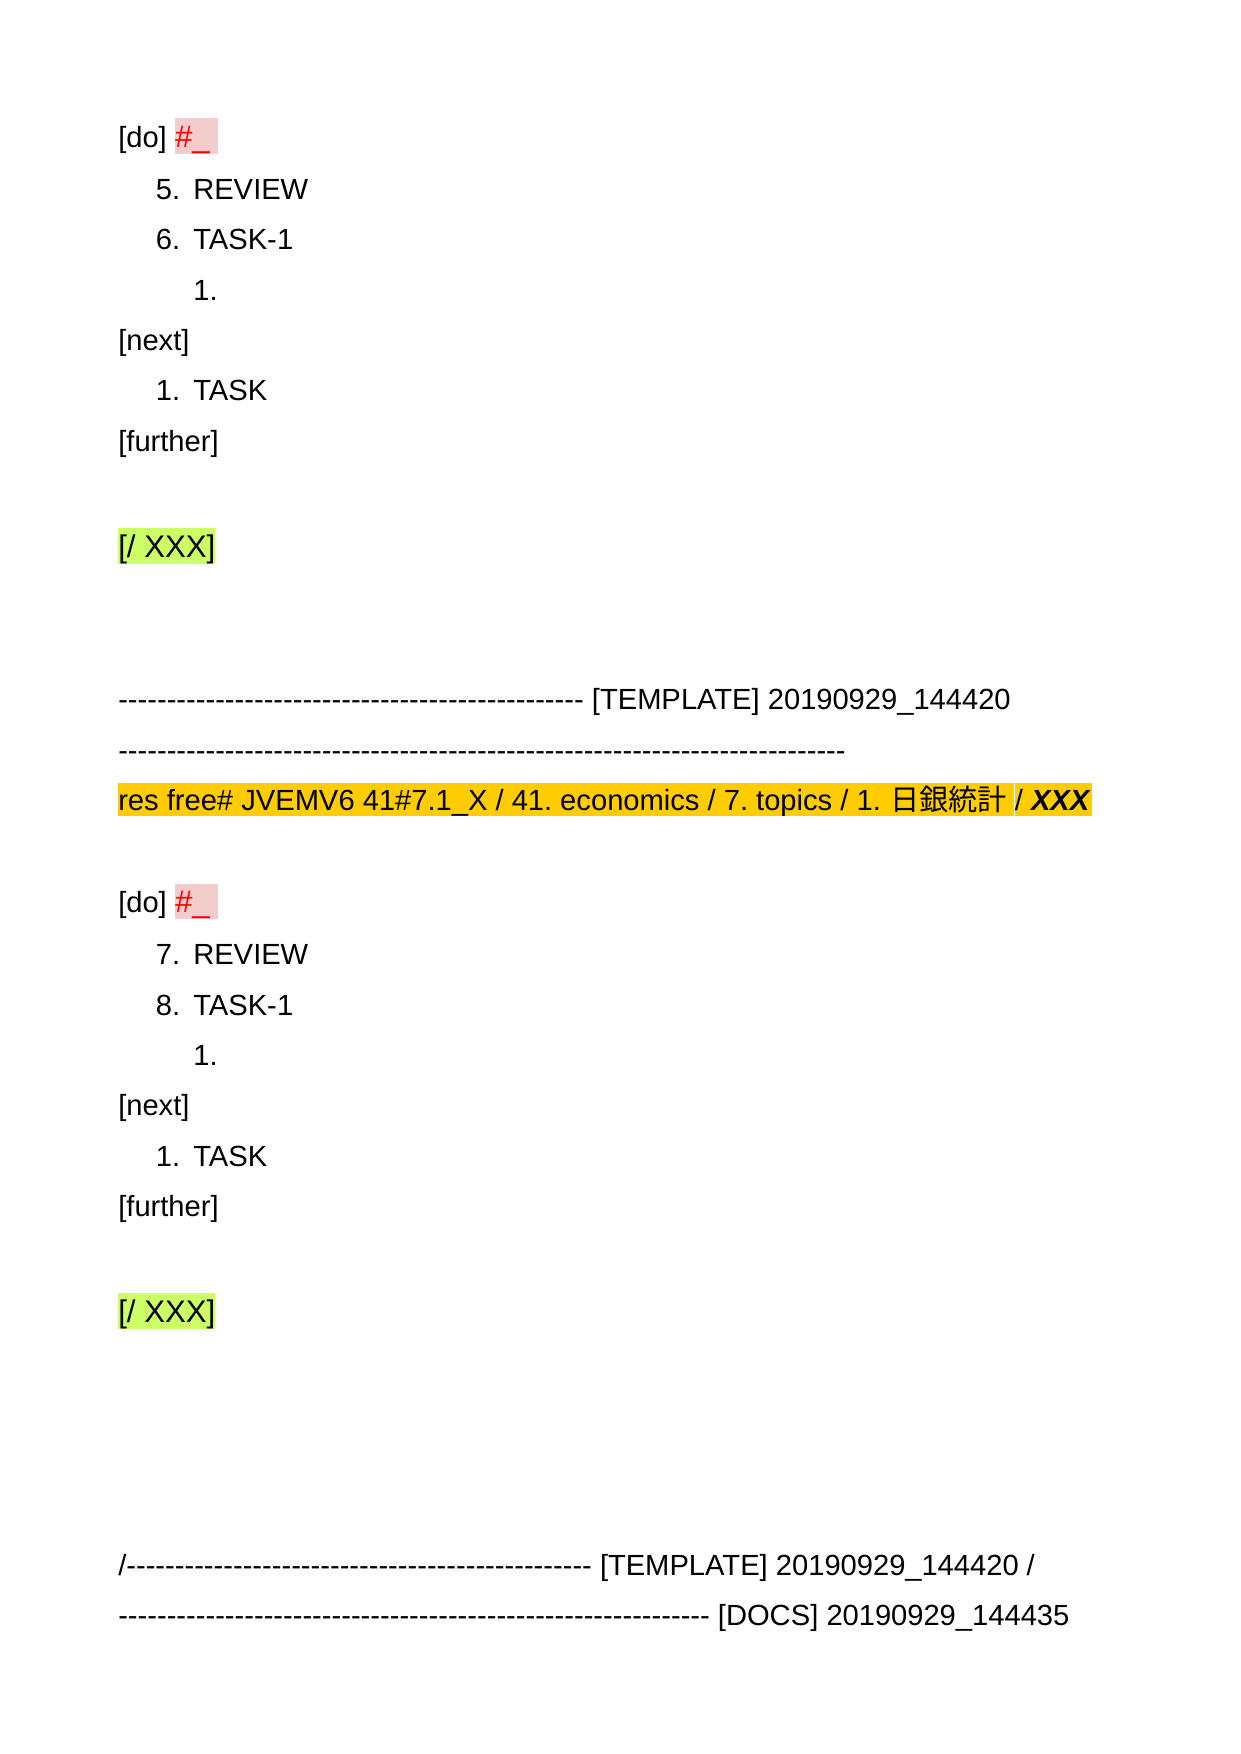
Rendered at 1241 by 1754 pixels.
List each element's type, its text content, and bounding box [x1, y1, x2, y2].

text [do] #_ [118, 883, 1122, 919]
text [do] #_ [118, 118, 1122, 154]
list TASK [156, 1138, 1122, 1172]
list REVIEW [156, 937, 1122, 971]
text res free# JVEMV6 41#7.1_X / 41. economics / 7. topics / 1. 日銀統計 / XXX [118, 783, 1122, 816]
text [next] [118, 323, 1122, 356]
text [further] [118, 1189, 1122, 1222]
list TASK [156, 373, 1122, 407]
text [next] [118, 1088, 1122, 1122]
list TASK-1 [156, 222, 1122, 256]
text --------------------------------------------------------------------------- [118, 732, 1122, 766]
list REVIEW [156, 172, 1122, 206]
text ------------------------------------------------------------- [DOCS] 20190929_144435 [118, 1598, 1122, 1632]
list TASK-1 [156, 988, 1122, 1021]
text [further] [118, 423, 1122, 457]
text [/ XXX] [118, 1239, 1122, 1329]
text ------------------------------------------------ [TEMPLATE] 20190929_144420 [118, 682, 1122, 716]
text [/ XXX] [118, 474, 1122, 564]
text /------------------------------------------------ [TEMPLATE] 20190929_144420 / [118, 1548, 1122, 1581]
